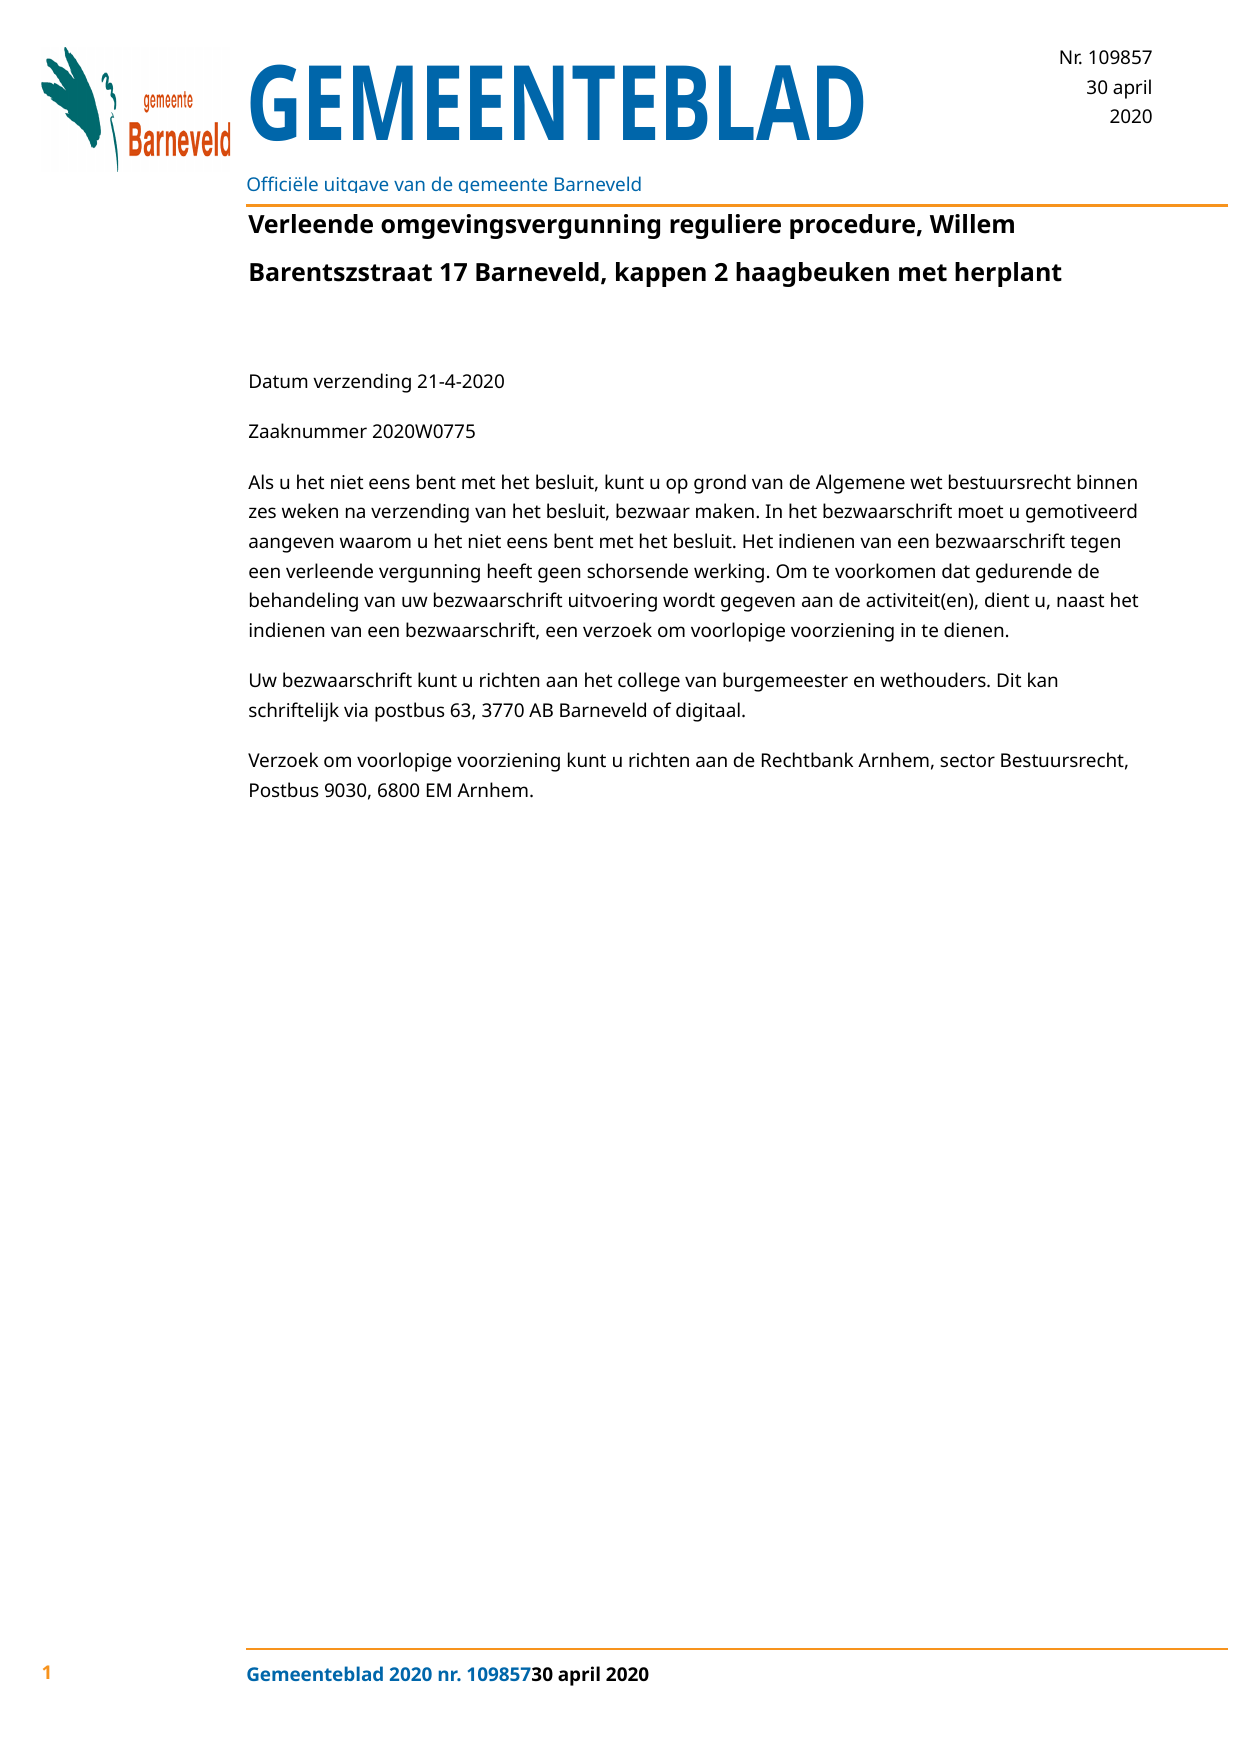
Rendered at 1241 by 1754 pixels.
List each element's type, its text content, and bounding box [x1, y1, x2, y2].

text Als u het niet eens bent met het besluit, kunt u op grond van de Algemene wet bestuursrecht binnen zes weken na verzending van het besluit, bezwaar maken. In het bezwaarschrift moet u gemotiveerd aangeven waarom u het niet eens bent met het besluit. Het indienen van een bezwaarschrift tegen een verleende vergunning heeft geen schorsende werking. Om te voorkomen dat gedurende de behandeling van uw bezwaarschrift uitvoering wordt gegeven aan de activiteit(en), dient u, naast het indienen van een bezwaarschrift, een verzoek om voorlopige voorziening in te dienen. [248, 469, 1152, 643]
text Verzoek om voorlopige voorziening kunt u richten aan de Rechtbank Arnhem, sector Bestuursrecht, Postbus 9030, 6800 EM Arnhem. [248, 747, 1152, 803]
picture [41, 47, 231, 172]
text Zaaknummer 2020W0775 [248, 419, 1152, 444]
text Verleende omgevingsvergunning reguliere procedure, Willem Barentszstraat 17 Barneveld, kappen 2 haagbeuken met herplant [248, 207, 1152, 288]
text Uw bezwaarschrift kunt u richten aan het college van burgemeester en wethouders. Dit kan schriftelijk via postbus 63, 3770 AB Barneveld of digitaal. [248, 667, 1152, 723]
text Datum verzending 21-4-2020 [248, 368, 1152, 394]
